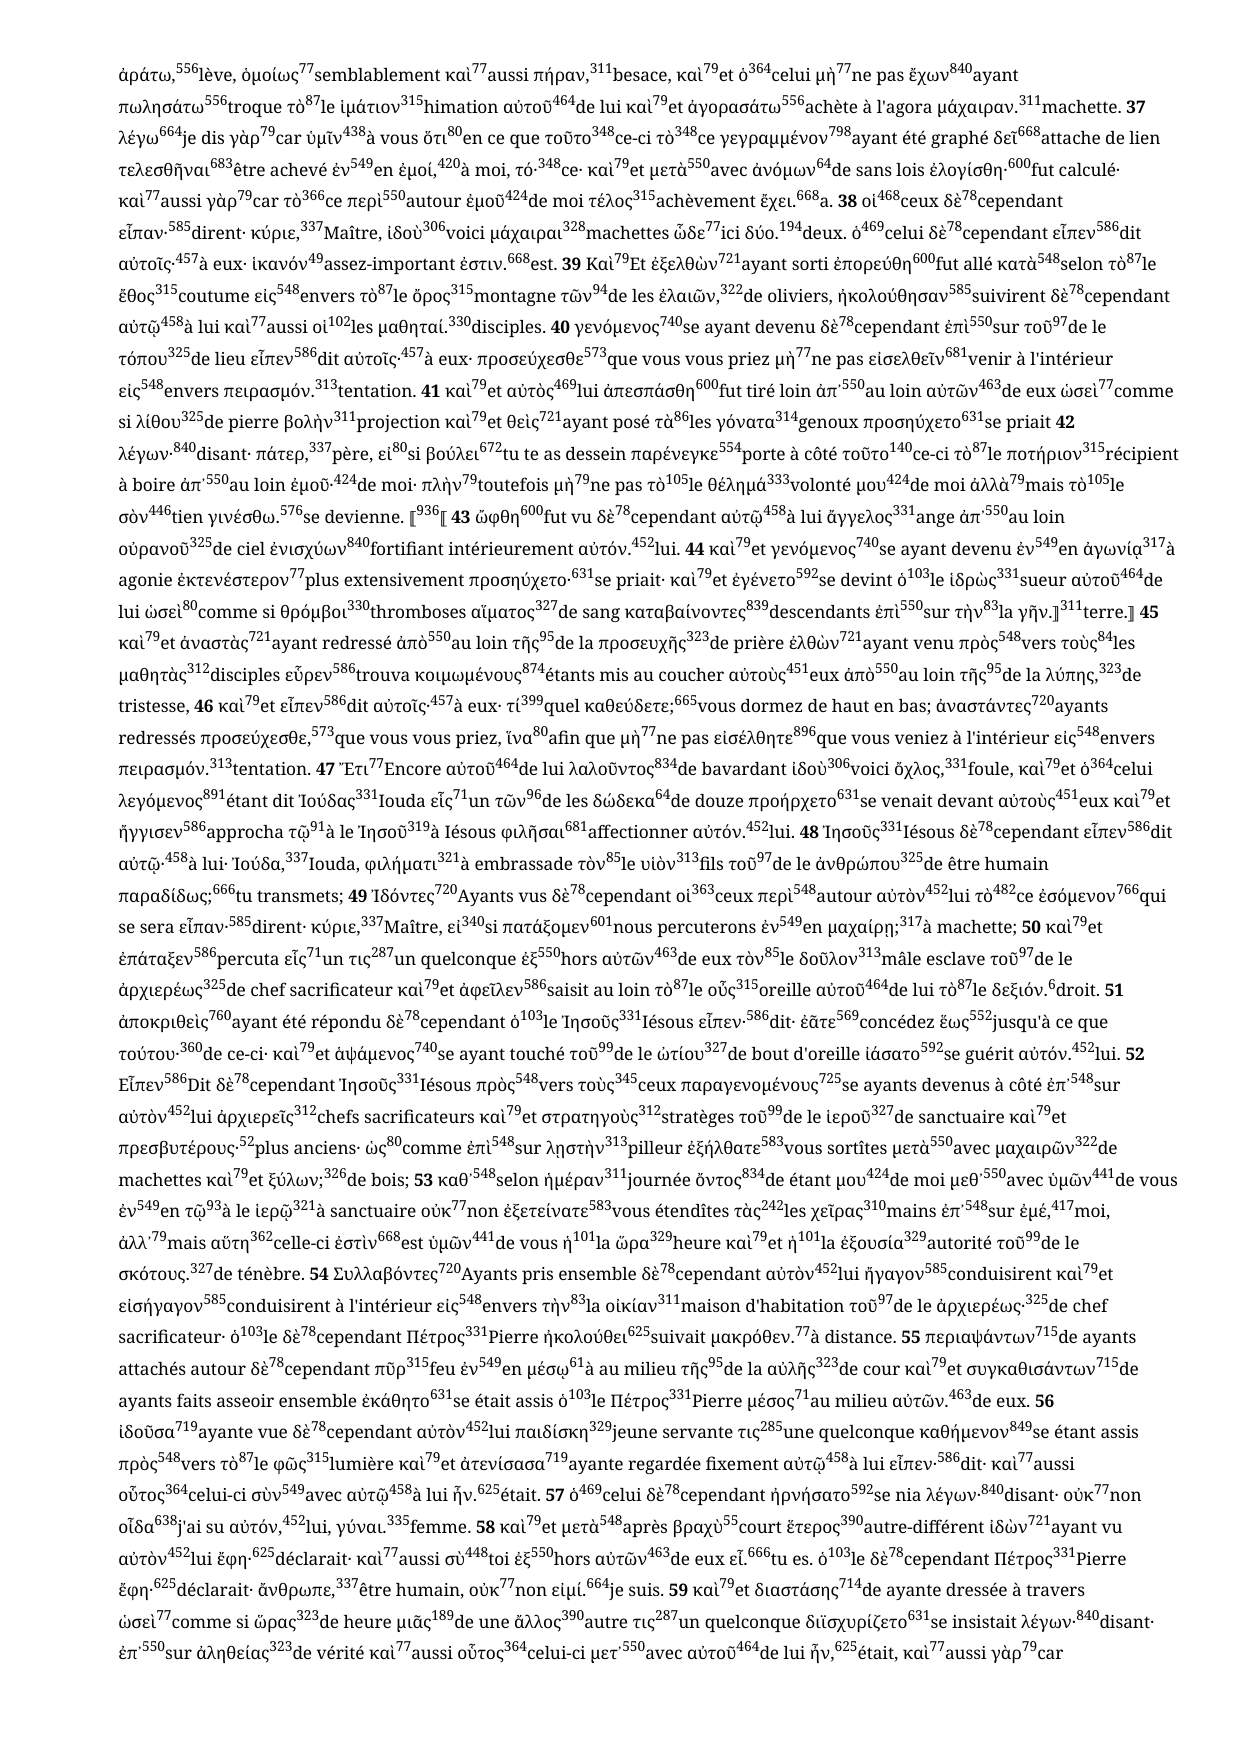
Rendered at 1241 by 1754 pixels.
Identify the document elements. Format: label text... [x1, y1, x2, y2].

text 1 Ἤγγιζεν625Approchait δὲ78cependant ἡ101la ἑορτὴ329fête τῶν98de les ἀζύμων66de sans levains ἡ362celle λεγομένη889étante dite πάσχα.333pâque. 2 καὶ79et ἐζήτουν624cherchaient οἱ102les ἀρχιερεῖς330chefs sacrificateurs καὶ79et οἱ102les γραμματεῖς330lettrés τὸ348ce πῶς77comment? ἀνέλωσιν898que saisissent de bas en haut αὐτόν,452lui, ἐφοβοῦντο630se effrayaient γὰρ79car τὸν85le λαόν.313peuple. 3 Εἰσῆλθεν586Vint à l'intérieur δὲ78cependant σατανᾶς331Satanas εἰς548envers Ἰούδαν313Iouda τὸν346celui καλούμενον875étant appelé Ἰσκαριώτην,313Iskariote, ὄντα822étant ἐκ550hors τοῦ97de le ἀριθμοῦ325de nombre τῶν96de les δώδεκα·64de douze· 4 καὶ79et ἀπελθὼν721ayant éloigné συνελάλησεν586bavarda ensemble τοῖς90à les ἀρχιερεῦσιν318à chefs sacrificateurs καὶ79et στρατηγοῖς318à stratèges τὸ348ce πῶς77comment? αὐτοῖς457à eux παραδῷ899que transmette αὐτόν.452lui. 5 καὶ79et ἐχάρησαν599furent été de joie καὶ79et συνέθεντο591se posèrent ensemble αὐτῷ458à lui ἀργύριον315objet d'argent δοῦναι.681donner. 6 καὶ79et ἐξωμολόγησεν,586avoua à l'excès, καὶ79et ἐζήτει625cherchait εὐκαιρίαν311moment de bien τοῦ360de ce παραδοῦναι681transmettre αὐτὸν452lui ἄτερ552à l’écart ὄχλου325de foule αὐτοῖς.457à eux. 7 Ἦλθεν586Vint δὲ78cependant ἡ101la ἡμέρα329journée τῶν98de les ἀζύμων,66de sans levains, [ἐν]549[en] ᾗ484à laquelle ἔδει625attachait de lien θύεσθαι692être sacrifié τὸ87le πάσχα·315pâque· 8 καὶ79et ἀπέστειλεν586envoya Πέτρον313Pierre καὶ79et Ἰωάννην313Ioannes εἰπών·721ayant dit· πορευθέντες759ayants étés allés ἑτοιμάσατε553préparez ἡμῖν419à nous τὸ87le πάσχα315pâque ἵνα80afin que φάγωμεν.894que nous mangions. 9 οἱ468ceux δὲ78cependant εἶπαν585dirent αὐτῷ·458à lui· ποῦ77où? θέλεις666tu veux ἑτοιμάσωμεν;894que nous préparions; 10 ὁ469celui δὲ78cependant εἶπεν586dit αὐτοῖς·457à eux· ἰδοὺ306voici εἰσελθόντων715de ayants venus à l'intérieur ὑμῶν441de vous εἰς548envers τὴν83la πόλιν311cité συναντήσει606rencontrera avec ὑμῖν438à vous ἄνθρωπος331être humain κεράμιον315cruche ὕδατος327de eau βαστάζων·840mettant en charge· ἀκολουθήσατε553suivez αὐτῷ458à lui εἰς548envers τὴν83la οἰκίαν311maison d'habitation εἰς548envers ἣν478laquelle εἰσπορεύεται,674se va à l'intérieur, 11 καὶ79et ἐρεῖτε603vous direz τῷ91à le οἰκοδεσπότῃ319à despote de maison τῆς95de la οἰκίας·323de maison d'habitation· λέγει668dit σοι439à toi ὁ103le διδάσκαλος·331enseignant· ποῦ77où? ἐστιν668est τὸ105le κατάλυμα333salle de déliage ὅπου77là où τὸ87le πάσχα315pâque μετὰ550avec τῶν96de les μαθητῶν324de disciples μου424de moi φάγω;895que je mange; 12 κἀκεῖνος364et celui-là ὑμῖν438à vous δείξει606montrera ἀνάγαιον315chambre haute μέγα6grand ἐστρωμένον·798ayant été étendu· ἐκεῖ77là ἑτοιμάσατε.553préparez. 13 ἀπελθόντες720ayants éloignés δὲ78cependant εὗρον585trouvèrent καθὼς77de haut en bas comme εἰρήκει659avait dit αὐτοῖς457à eux καὶ79et ἡτοίμασαν585préparèrent τὸ87le πάσχα.315pâque. 14 Καὶ79Et ὅτε80lorsque ἐγένετο592se devint ἡ101la ὥρα,329heure, ἀνέπεσεν586tomba de bas en haut καὶ79et οἱ102les ἀπόστολοι330envoyés σὺν549avec αὐτῷ.458à lui. 15 καὶ79et εἶπεν586dit πρὸς548vers αὐτούς·451eux· ἐπιθυμίᾳ317à désir en fureur ἐπεθύμησα582je désirai en fureur τοῦτο140ce-ci τὸ87le πάσχα315pâque φαγεῖν681manger μεθ᾽550avec ὑμῶν441de vous πρὸ550d'avant τοῦ360de ce με417moi παθεῖν·681souffrir· 16 λέγω664je dis γὰρ79car ὑμῖν438à vous ὅτι80en ce que οὐ77non μὴ77ne pas φάγω895que je mange αὐτὸ454lui ἕως551jusqu'à ce que ὅτου494de lequel un quelconque πληρωθῇ911que soit fait plénitude ἐν549en τῇ89à la βασιλείᾳ317à royauté τοῦ97de le θεοῦ.325de Dieu. 17 καὶ79et δεξάμενος740se ayant accepté ποτήριον315récipient à boire εὐχαριστήσας721ayant rendu grâce εἶπεν·586dit· λάβετε553prenez τοῦτο348ce-ci καὶ79et διαμερίσατε553partagez en séparant εἰς548envers ἑαυτούς·527eux-mêmes· 18 λέγω664je dis γὰρ79car ὑμῖν,438à vous, [ὅτι]80[en ce que] οὐ77non μὴ77ne pas πίω895que je boive ἀπὸ550au loin τοῦ360de ce νῦν77maintenant ἀπὸ550au loin τοῦ99de le γενήματος327de progéniture τῆς95de la ἀμπέλου323de vigne ἕως80jusqu'à ce que οὗ494de lequel ἡ101la βασιλεία329royauté τοῦ97de le θεοῦ325de Dieu ἔλθῃ.899que vienne. 19 Καὶ79Et λαβὼν721ayant pris ἄρτον313pain εὐχαριστήσας721ayant rendu grâce ἔκλασεν586cassa καὶ79et ἔδωκεν586donna αὐτοῖς457à eux λέγων·840disant· τοῦτό366ce-ci ἐστιν668est τὸ105le σῶμά333corps μου424de moi τὸ500ce ὑπὲρ550au-dessus ὑμῶν441de vous διδόμενον·893étant donné· τοῦτο348ce-ci ποιεῖτε569faites εἰς548envers τὴν83la ἐμὴν216mienne ἀνάμνησιν.311remémoration. 20 καὶ77aussi τὸ87le ποτήριον315récipient à boire ὡσαύτως77de même μετὰ548après τὸ482ce δειπνῆσαι,681dîner, λέγων·840disant· τοῦτο158ce-ci τὸ105le ποτήριον333récipient à boire ἡ101la καινὴ20nouvelle διαθήκη329disposition ἐν549en τῷ93à le αἵματί321à sang μου424de moi τὸ500ce ὑπὲρ550au-dessus ὑμῶν441de vous ἐκχυννόμενον.893étant déversé. 21 Πλὴν79Toutefois ἰδοὺ306voici ἡ101la χεὶρ329main τοῦ358de celui παραδιδόντος834de transmettant με417moi μετ᾽550avec ἐμοῦ424de moi ἐπὶ550sur τῆς95de la τραπέζης.323de table. 22 ὅτι80en ce que ὁ103le υἱὸς331fils μὲν79certes τοῦ97de le ἀνθρώπου325de être humain κατὰ548selon τὸ348ce ὡρισμένον798ayant été limité πορεύεται,674se va, πλὴν79toutefois οὐαὶ304Ouai τῷ91à le ἀνθρώπῳ319à être humain ἐκείνῳ144à celui-là δι᾽550par οὗ492de lequel παραδίδοται.680est transmis. 23 καὶ79et αὐτοὶ468eux ἤρξαντο591se originèrent συζητεῖν689chercher ensemble πρὸς548vers ἑαυτοὺς527eux-mêmes τὸ348ce τίς410quel ἄρα77par conséquent εἴη700que soit ἐξ550hors αὐτῶν463de eux ὁ498celui τοῦτο348ce-ci μέλλων840imminant πράσσειν.689pratiquer. 24 Ἐγένετο592Se devint δὲ78cependant καὶ77aussi φιλονεικία329affection au conflit ἐν549en αὐτοῖς,457à eux, τὸ366ce τίς410quel αὐτῶν463de eux δοκεῖ668estime εἶναι689être μείζων.47plus grand. 25 ὁ469celui δὲ78cependant εἶπεν586dit αὐτοῖς·457à eux· οἱ102les βασιλεῖς330rois τῶν98de les ἐθνῶν326de ethnies κυριεύουσιν667maîtrisent αὐτῶν465de eux καὶ79et οἱ363ceux ἐξουσιάζοντες839dominants en autorité αὐτῶν465de eux εὐεργέται330travailleurs au bien καλοῦνται.679sont appelés. 26 ὑμεῖς447vous δὲ78cependant οὐχ77non οὕτως,77ainsi, ἀλλ᾽79mais ὁ103le μείζων71plus grand ἐν549en ὑμῖν438à vous γενέσθω560se devienne ὡς80comme ὁ103le νεώτερος71plus jeune καὶ79et ὁ364celui ἡγούμενος867se gouvernant ὡς80comme ὁ364celui διακονῶν.840servant. 27 τίς410quel γὰρ79car μείζων,47plus grand, ὁ364celui ἀνακείμενος867se couchant de bas en haut ἢ79ou ὁ364celui διακονῶν;840servant; οὐχὶ340non pas ὁ364celui ἀνακείμενος;867se couchant de bas en haut; ἐγὼ431moi δὲ78cependant ἐν549en μέσῳ61à au milieu ὑμῶν441de vous εἰμι664je suis ὡς80comme ὁ364celui διακονῶν.840servant. 28 Ὑμεῖς447Vous δέ78cependant ἐστε665vous êtes οἱ363ceux διαμεμενηκότες782ayants restés constamment μετ᾽550avec ἐμοῦ424de moi ἐν549en τοῖς90à les πειρασμοῖς318à tentations μου·424de moi· 29 κἀγὼ431et moi διατίθεμαι670je me dispose ὑμῖν438à vous καθὼς77de haut en bas comme διέθετό592se disposa μοι420à moi ὁ103le πατήρ331père μου424de moi βασιλείαν,311royauté, 30 ἵνα80afin que ἔσθητε918que vous mangiez καὶ79et πίνητε918que vous buviez ἐπὶ550sur τῆς95de la τραπέζης323de table μου424de moi ἐν549en τῇ89à la βασιλείᾳ317à royauté μου,424de moi, καὶ79et καθήσεσθε609vous vous serez assis ἐπὶ550sur θρόνων324de trônes τὰς82les δώδεκα176douze φυλὰς310tribus κρίνοντες839jugeants τοῦ97de le Ἰσραήλ.325de Israël. 31 Σίμων337Simon Σίμων,337Simon, ἰδοὺ306voici ὁ103le σατανᾶς331Satanas ἐξῃτήσατο592se demanda dehors ὑμᾶς436vous τοῦ360de ce σινιάσαι681tamiser ὡς80comme τὸν85le σῖτον·313froment· 32 ἐγὼ431moi δὲ78cependant ἐδεήθην596je fus attaché de lien περὶ550autour σοῦ442de toi ἵνα80afin que μὴ77ne pas ἐκλίπῃ899que éclipse ἡ101la πίστις329croyance σου·442de toi· καὶ79et σύ448toi ποτε77à un moment ἐπιστρέψας721ayant tourné sur στήρισον554fixe τοὺς84les ἀδελφούς312frères σου.442de toi. 33 ὁ469celui δὲ78cependant εἶπεν586dit αὐτῷ·458à lui· κύριε,337Maître, μετὰ550avec σοῦ442de toi ἕτοιμός47prêt εἰμι664je suis καὶ79et εἰς548envers φυλακὴν311gardiennage καὶ79et εἰς548envers θάνατον313trépas πορεύεσθαι.690se aller. 34 ὁ469celui δὲ78cependant εἶπεν·586dit· λέγω664je dis σοι,439à toi, Πέτρε,337Pierre, οὐ77non φωνήσει606voixera σήμερον77aujourd'hui ἀλέκτωρ331coq ἕως80jusqu'à ce que τρίς77trois fois με417moi ἀπαρνήσῃ610tu te dénieras εἰδέναι.686avoir su. 35 Καὶ79Et εἶπεν586dit αὐτοῖς·457à eux· ὅτε80lorsque ἀπέστειλα582j'envoyai ὑμᾶς436vous ἄτερ552à l’écart βαλλαντίου327de bourse καὶ79et πήρας323de besace καὶ79et ὑποδημάτων,326de souliers, μή340ne pas τινος386de un quelconque ὑστερήσατε;583vous manquâtes; οἱ468ceux δὲ78cependant εἶπαν·585dirent· οὐθενός.386de aucun. 36 εἶπεν586dit δὲ78cependant αὐτοῖς·457à eux· ἀλλὰ79mais νῦν77maintenant ὁ364celui ἔχων840ayant βαλλάντιον315bourse ἀράτω,556lève, ὁμοίως77semblablement καὶ77aussi πήραν,311besace, καὶ79et ὁ364celui μὴ77ne pas ἔχων840ayant πωλησάτω556troque τὸ87le ἱμάτιον315himation αὐτοῦ464de lui καὶ79et ἀγορασάτω556achète à l'agora μάχαιραν.311machette. 37 λέγω664je dis γὰρ79car ὑμῖν438à vous ὅτι80en ce que τοῦτο348ce-ci τὸ348ce γεγραμμένον798ayant été graphé δεῖ668attache de lien τελεσθῆναι683être achevé ἐν549en ἐμοί,420à moi, τό·348ce· καὶ79et μετὰ550avec ἀνόμων64de sans lois ἐλογίσθη·600fut calculé· καὶ77aussi γὰρ79car τὸ366ce περὶ550autour ἐμοῦ424de moi τέλος315achèvement ἔχει.668a. 38 οἱ468ceux δὲ78cependant εἶπαν·585dirent· κύριε,337Maître, ἰδοὺ306voici μάχαιραι328machettes ὧδε77ici δύο.194deux. ὁ469celui δὲ78cependant εἶπεν586dit αὐτοῖς·457à eux· ἱκανόν49assez-important ἐστιν.668est. 39 Καὶ79Et ἐξελθὼν721ayant sorti ἐπορεύθη600fut allé κατὰ548selon τὸ87le ἔθος315coutume εἰς548envers τὸ87le ὄρος315montagne τῶν94de les ἐλαιῶν,322de oliviers, ἠκολούθησαν585suivirent δὲ78cependant αὐτῷ458à lui καὶ77aussi οἱ102les μαθηταί.330disciples. 40 γενόμενος740se ayant devenu δὲ78cependant ἐπὶ550sur τοῦ97de le τόπου325de lieu εἶπεν586dit αὐτοῖς·457à eux· προσεύχεσθε573que vous vous priez μὴ77ne pas εἰσελθεῖν681venir à l'intérieur εἰς548envers πειρασμόν.313tentation. 41 καὶ79et αὐτὸς469lui ἀπεσπάσθη600fut tiré loin ἀπ᾽550au loin αὐτῶν463de eux ὡσεὶ77comme si λίθου325de pierre βολὴν311projection καὶ79et θεὶς721ayant posé τὰ86les γόνατα314genoux προσηύχετο631se priait 42 λέγων·840disant· πάτερ,337père, εἰ80si βούλει672tu te as dessein παρένεγκε554porte à côté τοῦτο140ce-ci τὸ87le ποτήριον315récipient à boire ἀπ᾽550au loin ἐμοῦ·424de moi· πλὴν79toutefois μὴ79ne pas τὸ105le θέλημά333volonté μου424de moi ἀλλὰ79mais τὸ105le σὸν446tien γινέσθω.576se devienne. ⟦936⟦ 43 ὤφθη600fut vu δὲ78cependant αὐτῷ458à lui ἄγγελος331ange ἀπ᾽550au loin οὐρανοῦ325de ciel ἐνισχύων840fortifiant intérieurement αὐτόν.452lui. 44 καὶ79et γενόμενος740se ayant devenu ἐν549en ἀγωνίᾳ317à agonie ἐκτενέστερον77plus extensivement προσηύχετο·631se priait· καὶ79et ἐγένετο592se devint ὁ103le ἱδρὼς331sueur αὐτοῦ464de lui ὡσεὶ80comme si θρόμβοι330thromboses αἵματος327de sang καταβαίνοντες839descendants ἐπὶ550sur τὴν83la γῆν.⟧311terre.⟧ 45 καὶ79et ἀναστὰς721ayant redressé ἀπὸ550au loin τῆς95de la προσευχῆς323de prière ἐλθὼν721ayant venu πρὸς548vers τοὺς84les μαθητὰς312disciples εὗρεν586trouva κοιμωμένους874étants mis au coucher αὐτοὺς451eux ἀπὸ550au loin τῆς95de la λύπης,323de tristesse, 46 καὶ79et εἶπεν586dit αὐτοῖς·457à eux· τί399quel καθεύδετε;665vous dormez de haut en bas; ἀναστάντες720ayants redressés προσεύχεσθε,573que vous vous priez, ἵνα80afin que μὴ77ne pas εἰσέλθητε896que vous veniez à l'intérieur εἰς548envers πειρασμόν.313tentation. 47 Ἔτι77Encore αὐτοῦ464de lui λαλοῦντος834de bavardant ἰδοὺ306voici ὄχλος,331foule, καὶ79et ὁ364celui λεγόμενος891étant dit Ἰούδας331Iouda εἷς71un τῶν96de les δώδεκα64de douze προήρχετο631se venait devant αὐτοὺς451eux καὶ79et ἤγγισεν586approcha τῷ91à le Ἰησοῦ319à Iésous φιλῆσαι681affectionner αὐτόν.452lui. 48 Ἰησοῦς331Iésous δὲ78cependant εἶπεν586dit αὐτῷ·458à lui· Ἰούδα,337Iouda, φιλήματι321à embrassade τὸν85le υἱὸν313fils τοῦ97de le ἀνθρώπου325de être humain παραδίδως;666tu transmets; 49 Ἰδόντες720Ayants vus δὲ78cependant οἱ363ceux περὶ548autour αὐτὸν452lui τὸ482ce ἐσόμενον766qui se sera εἶπαν·585dirent· κύριε,337Maître, εἰ340si πατάξομεν601nous percuterons ἐν549en μαχαίρῃ;317à machette; 50 καὶ79et ἐπάταξεν586percuta εἷς71un τις287un quelconque ἐξ550hors αὐτῶν463de eux τὸν85le δοῦλον313mâle esclave τοῦ97de le ἀρχιερέως325de chef sacrificateur καὶ79et ἀφεῖλεν586saisit au loin τὸ87le οὖς315oreille αὐτοῦ464de lui τὸ87le δεξιόν.6droit. 51 ἀποκριθεὶς760ayant été répondu δὲ78cependant ὁ103le Ἰησοῦς331Iésous εἶπεν·586dit· ἐᾶτε569concédez ἕως552jusqu'à ce que τούτου·360de ce-ci· καὶ79et ἁψάμενος740se ayant touché τοῦ99de le ὠτίου327de bout d'oreille ἰάσατο592se guérit αὐτόν.452lui. 52 Εἶπεν586Dit δὲ78cependant Ἰησοῦς331Iésous πρὸς548vers τοὺς345ceux παραγενομένους725se ayants devenus à côté ἐπ᾽548sur αὐτὸν452lui ἀρχιερεῖς312chefs sacrificateurs καὶ79et στρατηγοὺς312stratèges τοῦ99de le ἱεροῦ327de sanctuaire καὶ79et πρεσβυτέρους·52plus anciens· ὡς80comme ἐπὶ548sur λῃστὴν313pilleur ἐξήλθατε583vous sortîtes μετὰ550avec μαχαιρῶν322de machettes καὶ79et ξύλων;326de bois; 53 καθ᾽548selon ἡμέραν311journée ὄντος834de étant μου424de moi μεθ᾽550avec ὑμῶν441de vous ἐν549en τῷ93à le ἱερῷ321à sanctuaire οὐκ77non ἐξετείνατε583vous étendîtes τὰς242les χεῖρας310mains ἐπ᾽548sur ἐμέ,417moi, ἀλλ᾽79mais αὕτη362celle-ci ἐστὶν668est ὑμῶν441de vous ἡ101la ὥρα329heure καὶ79et ἡ101la ἐξουσία329autorité τοῦ99de le σκότους.327de ténèbre. 54 Συλλαβόντες720Ayants pris ensemble δὲ78cependant αὐτὸν452lui ἤγαγον585conduisirent καὶ79et εἰσήγαγον585conduisirent à l'intérieur εἰς548envers τὴν83la οἰκίαν311maison d'habitation τοῦ97de le ἀρχιερέως·325de chef sacrificateur· ὁ103le δὲ78cependant Πέτρος331Pierre ἠκολούθει625suivait μακρόθεν.77à distance. 55 περιαψάντων715de ayants attachés autour δὲ78cependant πῦρ315feu ἐν549en μέσῳ61à au milieu τῆς95de la αὐλῆς323de cour καὶ79et συγκαθισάντων715de ayants faits asseoir ensemble ἐκάθητο631se était assis ὁ103le Πέτρος331Pierre μέσος71au milieu αὐτῶν.463de eux. 56 ἰδοῦσα719ayante vue δὲ78cependant αὐτὸν452lui παιδίσκη329jeune servante τις285une quelconque καθήμενον849se étant assis πρὸς548vers τὸ87le φῶς315lumière καὶ79et ἀτενίσασα719ayante regardée fixement αὐτῷ458à lui εἶπεν·586dit· καὶ77aussi οὗτος364celui-ci σὺν549avec αὐτῷ458à lui ἦν.625était. 57 ὁ469celui δὲ78cependant ἠρνήσατο592se nia λέγων·840disant· οὐκ77non οἶδα638j'ai su αὐτόν,452lui, γύναι.335femme. 58 καὶ79et μετὰ548après βραχὺ55court ἕτερος390autre-différent ἰδὼν721ayant vu αὐτὸν452lui ἔφη·625déclarait· καὶ77aussi σὺ448toi ἐξ550hors αὐτῶν463de eux εἶ.666tu es. ὁ103le δὲ78cependant Πέτρος331Pierre ἔφη·625déclarait· ἄνθρωπε,337être humain, οὐκ77non εἰμί.664je suis. 59 καὶ79et διαστάσης714de ayante dressée à travers ὡσεὶ77comme si ὥρας323de heure μιᾶς189de une ἄλλος390autre τις287un quelconque διϊσχυρίζετο631se insistait λέγων·840disant· ἐπ᾽550sur ἀληθείας323de vérité καὶ77aussi οὗτος364celui-ci μετ᾽550avec αὐτοῦ464de lui ἦν,625était, καὶ77aussi γὰρ79car Γαλιλαῖός71Galiléen ἐστιν.668est. 60 εἶπεν586dit δὲ78cependant ὁ103le Πέτρος·331Pierre· ἄνθρωπε,337être humain, οὐκ77non οἶδα638j'ai su ὃ482lequel λέγεις.666tu dis. καὶ79et παραχρῆμα77instantanément ἔτι77encore λαλοῦντος834de bavardant αὐτοῦ464de lui ἐφώνησεν586voixa ἀλέκτωρ.331coq. 61 καὶ79et στραφεὶς760ayant été tourné ὁ103le κύριος331Maître ἐνέβλεψεν586entra regard τῷ91à le Πέτρῳ,319à Pierre, καὶ79et ὑπεμνήσθη600fut fait mémoire du dessous ὁ103le Πέτρος331Pierre τοῦ99de le ῥήματος327de oral τοῦ97de le κυρίου325de Maître ὡς77comme εἶπεν586dit αὐτῷ458à lui ὅτι80en ce que πρὶν80avant ἀλέκτορα313coq φωνῆσαι681voixer σήμερον77aujourd'hui ἀπαρνήσῃ610tu te dénieras με417moi τρίς.77trois fois. 62 καὶ79et ἐξελθὼν721ayant sorti ἔξω77au-dehors ἔκλαυσεν586pleura πικρῶς.77amèrement. 63 Καὶ79Et οἱ102les ἄνδρες330hommes οἱ497ceux συνέχοντες839tenants ensemble αὐτὸν452lui ἐνέπαιζον624enjouaient αὐτῷ458à lui δέροντες,839pelants, 64 καὶ79et περικαλύψαντες720ayants couverts autour αὐτὸν452lui ἐπηρώτων624surinterrogeaient λέγοντες·839disants· προφήτευσον,554prophétise, τίς410quel ἐστιν668est ὁ364celui παίσας721ayant frappé σε;437toi; 65 καὶ79et ἕτερα374autres-différents πολλὰ270nombreux βλασφημοῦντες839blasphémants ἔλεγον624disaient εἰς548envers αὐτόν.452lui. 66 Καὶ79Et ὡς80comme ἐγένετο592se devint ἡμέρα,329journée, συνήχθη600fut mené ensemble τὸ105le πρεσβυτέριον333corps des anciens τοῦ97de le λαοῦ,325de peuple, ἀρχιερεῖς330chefs sacrificateurs τε79en outre καὶ79et γραμματεῖς,330lettrés, καὶ79et ἀπήγαγον585conduisirent au loin αὐτὸν452lui εἰς548envers τὸ87le συνέδριον315sanhédrin αὐτῶν463de eux 67 λέγοντες·839disants· εἰ80si σὺ448toi εἶ666tu es ὁ103le χριστός,331Christ, εἰπὸν554dis ἡμῖν.419à nous. εἶπεν586dit δὲ78cependant αὐτοῖς·457à eux· ἐὰν80si le cas échéant ὑμῖν438à vous εἴπω,895que je dise, οὐ77non μὴ77ne pas πιστεύσητε·896que vous croyiez· 68 ἐὰν80si le cas échéant δὲ78cependant ἐρωτήσω,895que j'interroge, οὐ77non μὴ77ne pas ἀποκριθῆτε.908que vous soyez répondu. 69 ἀπὸ550au loin τοῦ358de celui νῦν77maintenant δὲ78cependant ἔσται612se sera ὁ103le υἱὸς331fils τοῦ97de le ἀνθρώπου325de être humain καθήμενος867se étant assis ἐκ550hors δεξιῶν66de droits τῆς95de la δυνάμεως323de puissance τοῦ97de le θεοῦ.325de Dieu. 70 εἶπαν585dirent δὲ78cependant πάντες·389tous· σὺ448toi οὖν79donc εἶ666tu es ὁ103le υἱὸς331fils τοῦ97de le θεοῦ;325de Dieu; ὁ469celui δὲ78cependant πρὸς548vers αὐτοὺς451eux ἔφη·625déclarait· ὑμεῖς447vous λέγετε665vous dites ὅτι80en ce que ἐγώ431moi εἰμι.664je suis. 71 οἱ468ceux δὲ78cependant εἶπαν·585dirent· τί399quel ἔτι77encore ἔχομεν663nous avons μαρτυρίας323de témoignation χρείαν;311besoin; αὐτοὶ468eux γὰρ79car ἠκούσαμεν581nous écoutâmes ἀπὸ550au loin τοῦ99de le στόματος327de bouche αὐτοῦ.464de lui. [118, 59, 1181, 1665]
